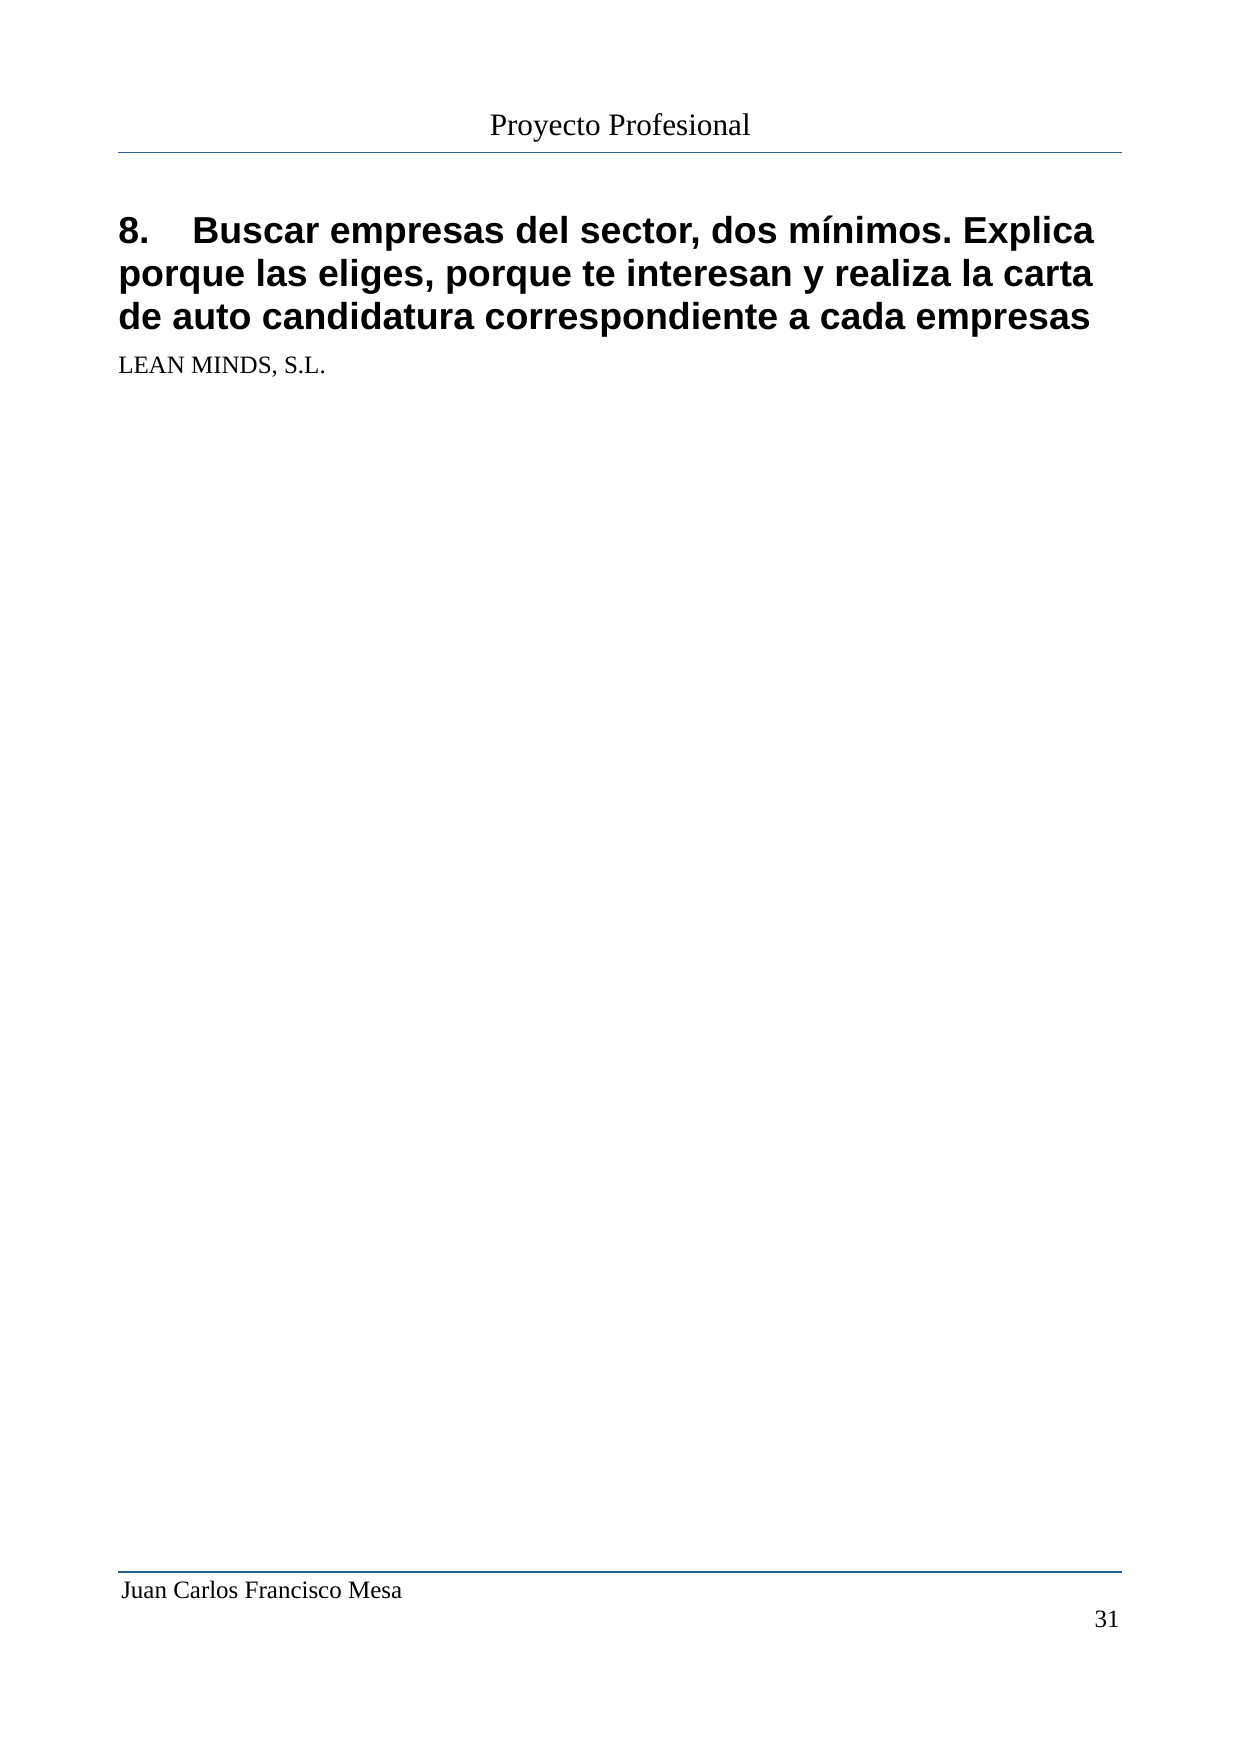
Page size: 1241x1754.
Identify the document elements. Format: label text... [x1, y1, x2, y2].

text LEAN MINDS, S.L. [118, 350, 1122, 378]
subtitle Buscar empresas del sector, dos mínimos. Explica porque las eliges, porque te interesan y realiza la carta de auto candidatura correspondiente a cada empresas [118, 208, 1122, 337]
